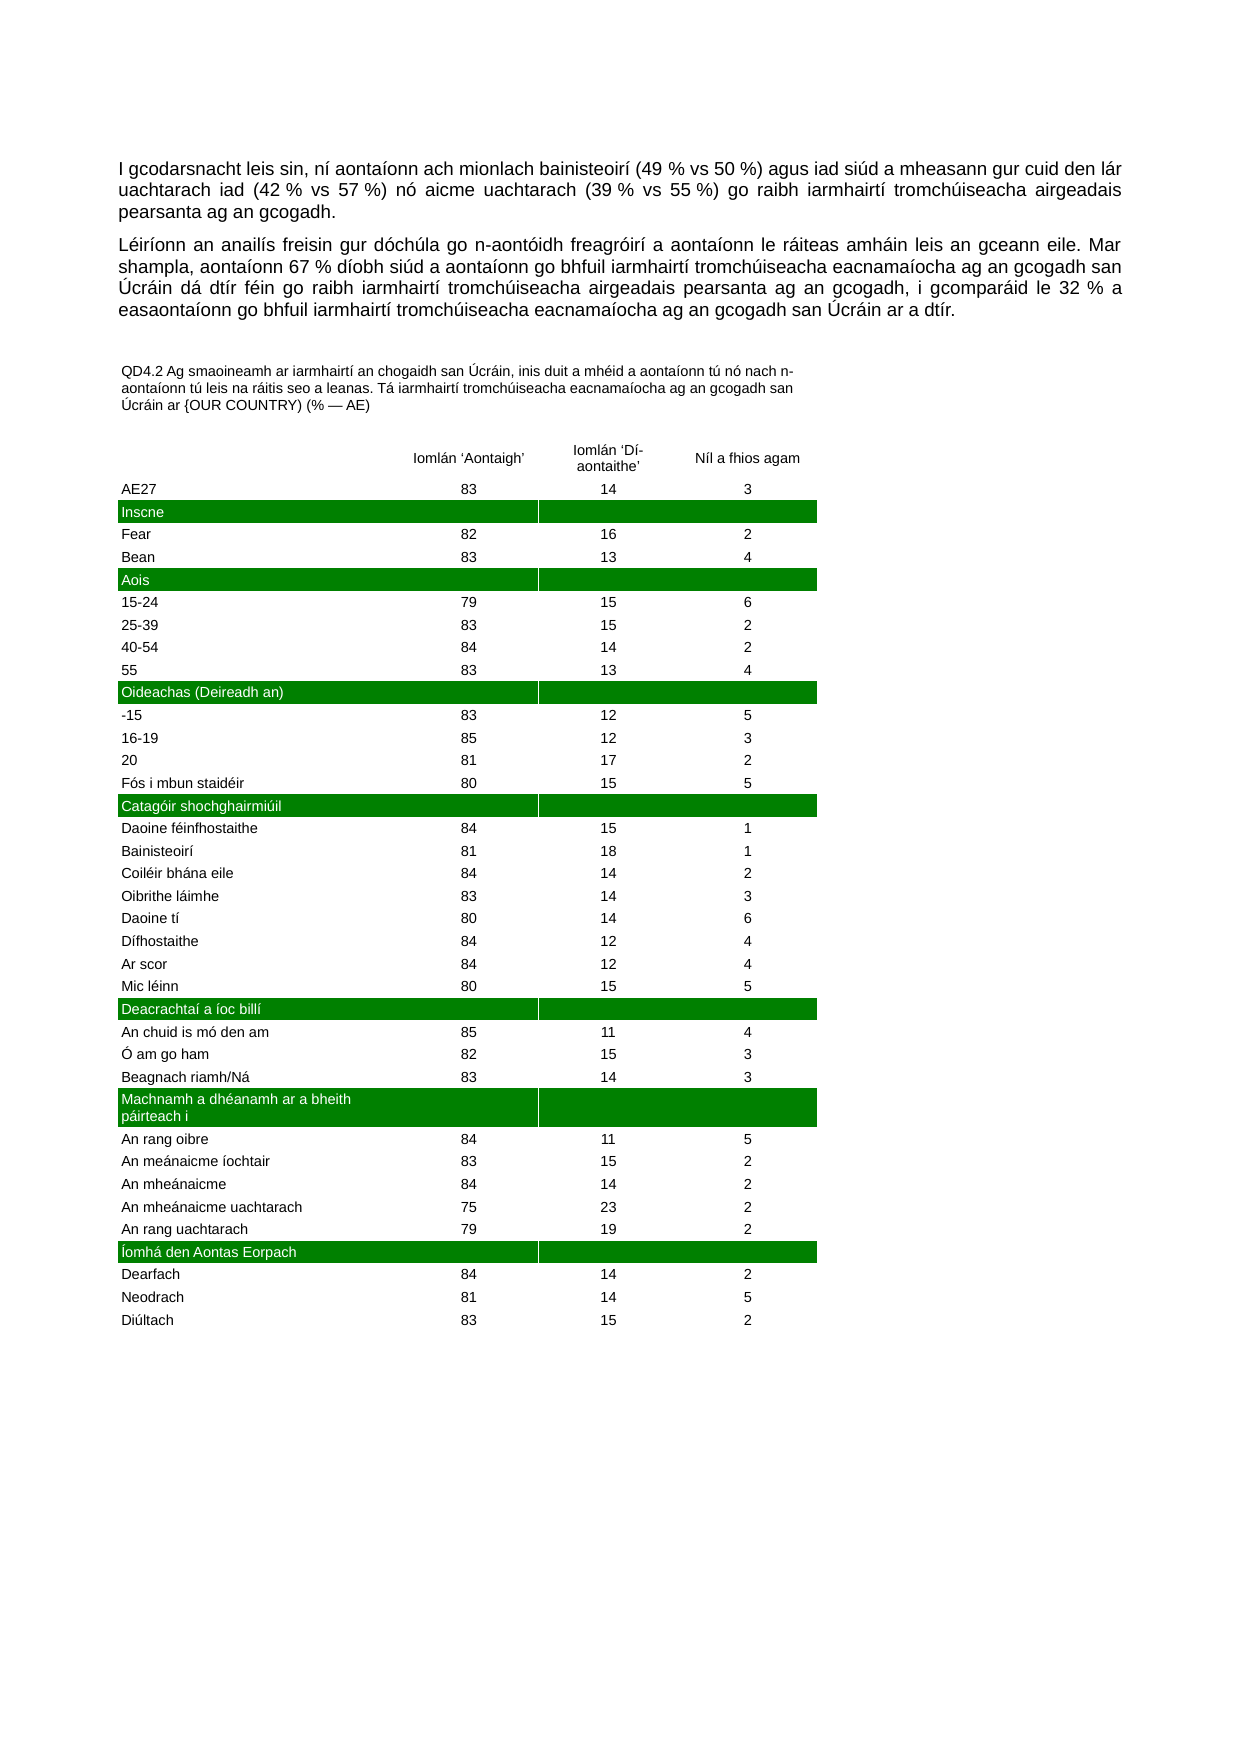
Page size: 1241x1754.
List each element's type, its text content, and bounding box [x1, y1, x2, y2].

table_cell [399, 681, 538, 704]
table_cell 3 [678, 1066, 817, 1088]
table_cell 5 [678, 772, 817, 794]
table_cell Coiléir bhána eile [118, 862, 399, 885]
table_cell 17 [539, 749, 678, 772]
table_cell Níl a fhios agam [678, 439, 817, 478]
table_cell 6 [678, 907, 817, 930]
table_cell Deacrachtaí a íoc billí [118, 998, 399, 1020]
table_cell 83 [399, 546, 538, 568]
table_cell 2 [678, 862, 817, 885]
table_cell 15 [539, 772, 678, 794]
table_cell 83 [399, 1308, 538, 1331]
table_cell -15 [118, 704, 399, 726]
table_cell 3 [678, 885, 817, 907]
table_cell 13 [539, 546, 678, 568]
table_cell Fear [118, 523, 399, 546]
table_cell Ó am go ham [118, 1043, 399, 1066]
table_cell [678, 1088, 817, 1127]
table_cell 79 [399, 1218, 538, 1241]
table_cell 2 [678, 1218, 817, 1241]
table_cell 3 [678, 478, 817, 500]
table_cell 14 [539, 478, 678, 500]
table_cell 5 [678, 704, 817, 726]
table_cell 80 [399, 772, 538, 794]
text Léiríonn an anailís freisin gur dóchúla go n-aontóidh freagróirí a aontaíonn le ráiteas amháin leis an gceann eile. Mar shampla, aontaíonn 67 % díobh siúd a aontaíonn go bhfuil iarmhairtí tromchúiseacha eacnamaíocha ag an gcogadh san Úcráin dá dtír féin go raibh iarmhairtí tromchúiseacha airgeadais pearsanta ag an gcogadh, i gcomparáid le 32 % a easaontaíonn go bhfuil iarmhairtí tromchúiseacha eacnamaíocha ag an gcogadh san Úcráin ar a dtír. [118, 234, 1122, 320]
table_cell [539, 998, 678, 1020]
table_cell Machnamh a dhéanamh ar a bheith páirteach i [118, 1088, 399, 1127]
table_cell 23 [539, 1195, 678, 1218]
table_cell 20 [118, 749, 399, 772]
table_cell 14 [539, 862, 678, 885]
table_cell 2 [678, 523, 817, 546]
table_cell 3 [678, 1043, 817, 1066]
table_cell 84 [399, 930, 538, 952]
table_cell 81 [399, 749, 538, 772]
table_cell [539, 500, 678, 523]
table_cell Mic léinn [118, 975, 399, 998]
table_cell 2 [678, 1195, 817, 1218]
table_cell 15 [539, 614, 678, 636]
table_cell Iomlán ‘Dí-aontaithe’ [539, 439, 678, 478]
table_cell 84 [399, 953, 538, 975]
table_cell 11 [539, 1020, 678, 1043]
text I gcodarsnacht leis sin, ní aontaíonn ach mionlach bainisteoirí (49 % vs 50 %) agus iad siúd a mheasann gur cuid den lár uachtarach iad (42 % vs 57 %) nó aicme uachtarach (39 % vs 55 %) go raibh iarmhairtí tromchúiseacha airgeadais pearsanta ag an gcogadh. [118, 157, 1122, 222]
table_cell Daoine féinfhostaithe [118, 817, 399, 839]
table_cell 82 [399, 1043, 538, 1066]
table_cell 85 [399, 726, 538, 749]
table_cell Bainisteoirí [118, 840, 399, 862]
table_cell 14 [539, 885, 678, 907]
table_cell [539, 794, 678, 817]
table_cell Íomhá den Aontas Eorpach [118, 1241, 399, 1263]
table_cell Oibrithe láimhe [118, 885, 399, 907]
table_cell [399, 794, 538, 817]
table_cell 13 [539, 659, 678, 681]
table_cell 18 [539, 840, 678, 862]
table_cell 83 [399, 1066, 538, 1088]
table_cell 15 [539, 1043, 678, 1066]
table_cell 16 [539, 523, 678, 546]
table_cell 25-39 [118, 614, 399, 636]
table_cell 15 [539, 975, 678, 998]
table_cell 6 [678, 591, 817, 613]
table_cell 14 [539, 907, 678, 930]
table_cell [399, 416, 538, 438]
table_cell [678, 1241, 817, 1263]
table_cell Bean [118, 546, 399, 568]
table_cell 2 [678, 636, 817, 659]
table_cell [118, 416, 399, 438]
table_cell 2 [678, 1308, 817, 1331]
table_cell 83 [399, 704, 538, 726]
table_cell 81 [399, 1286, 538, 1308]
table_cell 12 [539, 704, 678, 726]
table_cell [678, 500, 817, 523]
table_header QD4.2 Ag smaoineamh ar iarmhairtí an chogaidh san Úcráin, inis duit a mhéid a aontaíonn tú nó nach n-aontaíonn tú leis na ráitis seo a leanas. Tá iarmhairtí tromchúiseacha eacnamaíocha ag an gcogadh san Úcráin ar {OUR COUNTRY) (% — AE) [118, 360, 817, 416]
table_cell An chuid is mó den am [118, 1020, 399, 1043]
table_cell 83 [399, 478, 538, 500]
table_cell Dífhostaithe [118, 930, 399, 952]
table_cell [399, 1241, 538, 1263]
table_cell 14 [539, 1286, 678, 1308]
table_cell 4 [678, 546, 817, 568]
table_cell 5 [678, 1128, 817, 1150]
table_cell [678, 416, 817, 438]
table_cell [678, 794, 817, 817]
table_cell Dearfach [118, 1263, 399, 1286]
table_cell [399, 500, 538, 523]
table_cell 80 [399, 975, 538, 998]
table_cell [539, 1088, 678, 1127]
table_cell 11 [539, 1128, 678, 1150]
table_cell 84 [399, 636, 538, 659]
table_cell Oideachas (Deireadh an) [118, 681, 399, 704]
table_cell 80 [399, 907, 538, 930]
table_cell 55 [118, 659, 399, 681]
table_cell 84 [399, 862, 538, 885]
table_cell 1 [678, 840, 817, 862]
table_cell 4 [678, 1020, 817, 1043]
table_cell 16-19 [118, 726, 399, 749]
table_cell 4 [678, 659, 817, 681]
table_cell 3 [678, 726, 817, 749]
table_cell 83 [399, 659, 538, 681]
table_cell 12 [539, 930, 678, 952]
table_cell Ar scor [118, 953, 399, 975]
table_cell 19 [539, 1218, 678, 1241]
table_cell An rang oibre [118, 1128, 399, 1150]
table_cell Iomlán ‘Aontaigh’ [399, 439, 538, 478]
table_cell [118, 439, 399, 478]
table_cell 15 [539, 591, 678, 613]
table_cell [399, 1088, 538, 1127]
table_cell [399, 998, 538, 1020]
table_cell Aois [118, 568, 399, 591]
table_cell Fós i mbun staidéir [118, 772, 399, 794]
table_cell 83 [399, 885, 538, 907]
table_cell [678, 568, 817, 591]
table_cell [678, 681, 817, 704]
table_cell [539, 1241, 678, 1263]
table_cell 15 [539, 1308, 678, 1331]
table_cell 12 [539, 953, 678, 975]
table_cell 2 [678, 749, 817, 772]
table_cell An mheánaicme [118, 1173, 399, 1195]
table_cell An rang uachtarach [118, 1218, 399, 1241]
table_cell [678, 998, 817, 1020]
table_cell 4 [678, 930, 817, 952]
table_cell 5 [678, 975, 817, 998]
table_cell 2 [678, 1150, 817, 1173]
table_cell [399, 568, 538, 591]
table_cell An meánaicme íochtair [118, 1150, 399, 1173]
table_cell 84 [399, 1173, 538, 1195]
table_cell 15-24 [118, 591, 399, 613]
table_cell [539, 416, 678, 438]
table_cell [539, 568, 678, 591]
table_cell 84 [399, 817, 538, 839]
table_cell Inscne [118, 500, 399, 523]
table_cell 15 [539, 817, 678, 839]
table_cell An mheánaicme uachtarach [118, 1195, 399, 1218]
table_cell 14 [539, 1066, 678, 1088]
table_cell 81 [399, 840, 538, 862]
table_cell [539, 681, 678, 704]
table_cell 82 [399, 523, 538, 546]
table_cell 14 [539, 1173, 678, 1195]
table_cell 2 [678, 614, 817, 636]
table_cell Neodrach [118, 1286, 399, 1308]
table_cell 5 [678, 1286, 817, 1308]
table_cell 84 [399, 1263, 538, 1286]
table_cell 2 [678, 1263, 817, 1286]
table_cell 75 [399, 1195, 538, 1218]
table_cell 14 [539, 1263, 678, 1286]
table_cell 12 [539, 726, 678, 749]
table_cell 1 [678, 817, 817, 839]
table_cell Beagnach riamh/Ná [118, 1066, 399, 1088]
table_cell 40-54 [118, 636, 399, 659]
table_cell 4 [678, 953, 817, 975]
table_cell 83 [399, 1150, 538, 1173]
table_cell AE27 [118, 478, 399, 500]
table_cell 83 [399, 614, 538, 636]
table_cell 85 [399, 1020, 538, 1043]
table_cell Catagóir shochghairmiúil [118, 794, 399, 817]
table_cell Daoine tí [118, 907, 399, 930]
table_cell 84 [399, 1128, 538, 1150]
table_cell Diúltach [118, 1308, 399, 1331]
table_cell 14 [539, 636, 678, 659]
table_cell 79 [399, 591, 538, 613]
table_cell 15 [539, 1150, 678, 1173]
table_cell 2 [678, 1173, 817, 1195]
